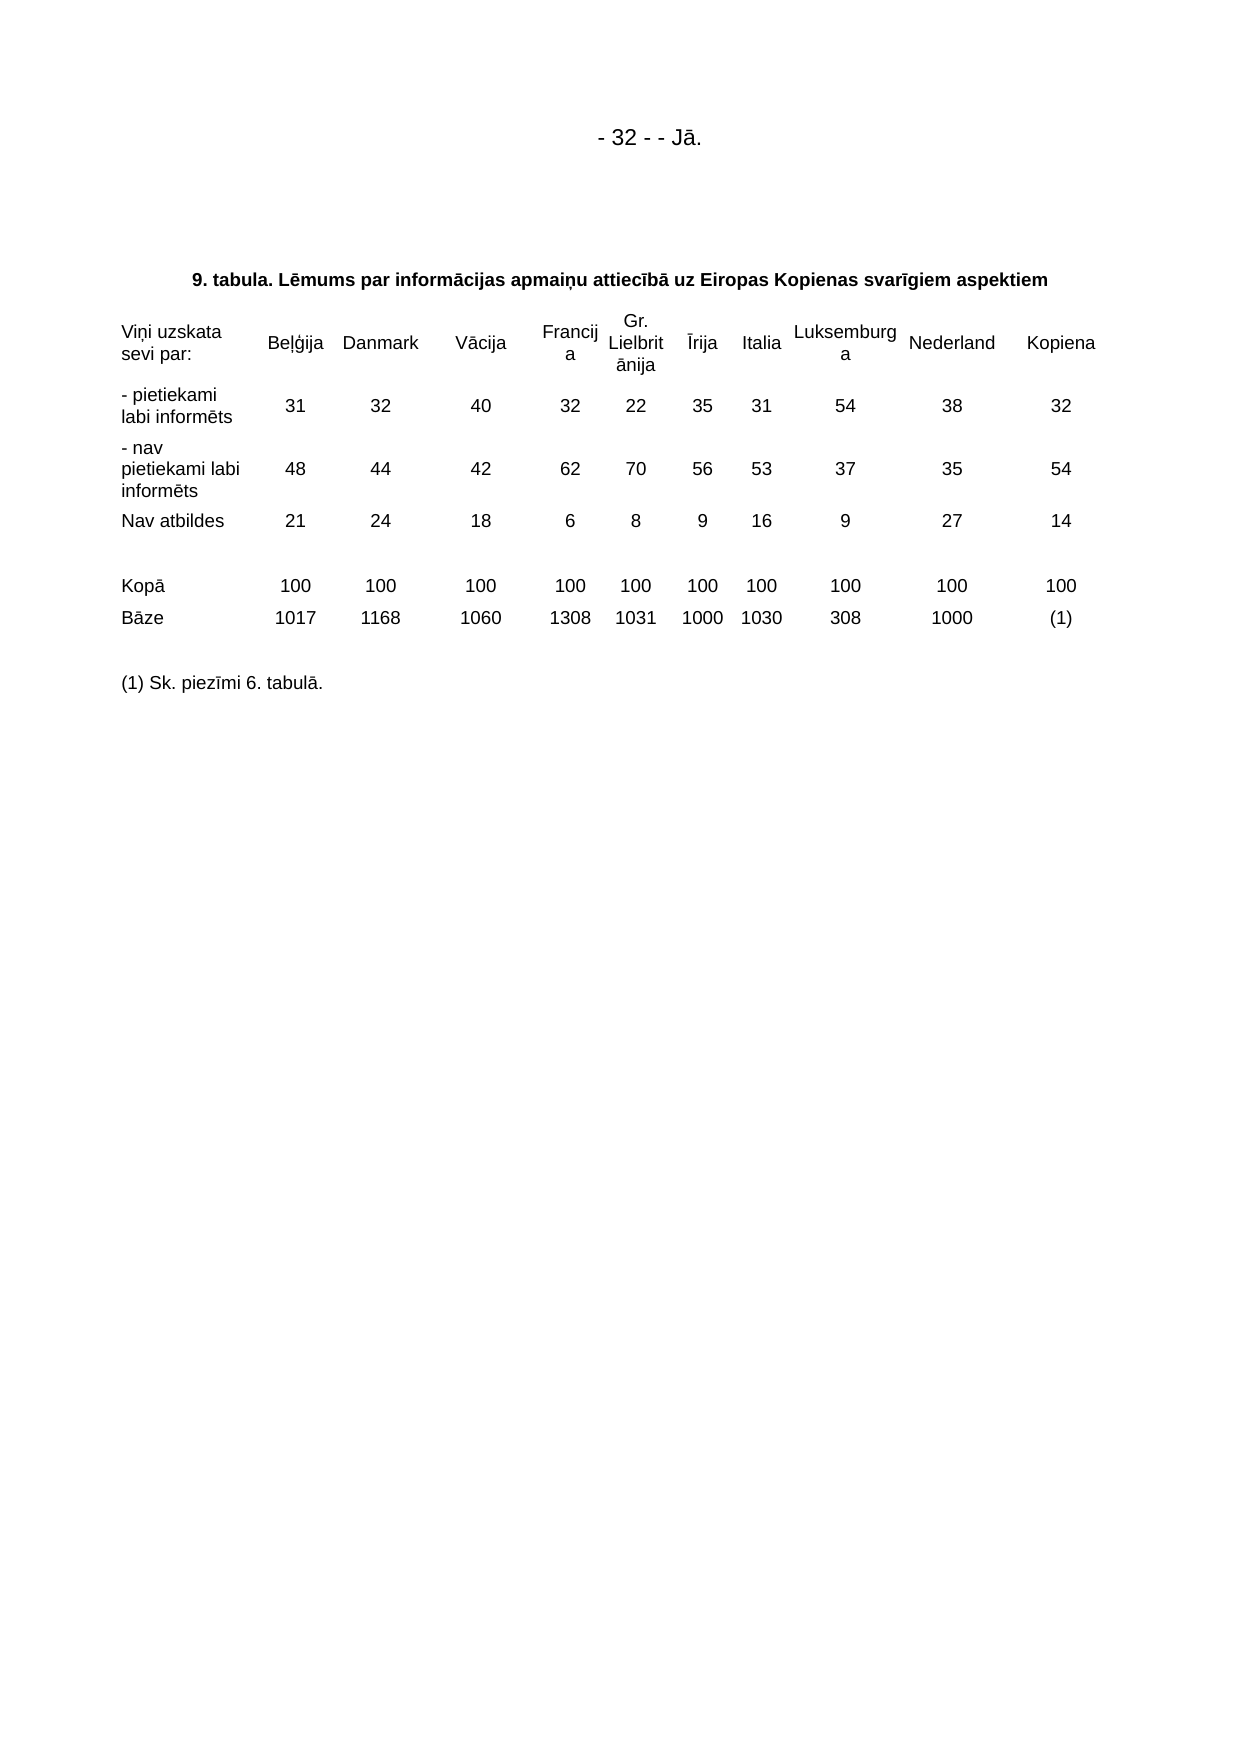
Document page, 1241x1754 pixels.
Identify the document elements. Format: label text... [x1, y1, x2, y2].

table_cell 14 [1000, 504, 1122, 537]
table_cell 16 [736, 504, 787, 537]
table_cell [337, 537, 424, 569]
table_cell 32 [1000, 378, 1122, 434]
table_cell Vācija [424, 308, 538, 378]
table_cell Viņi uzskata sevi par: [118, 308, 253, 378]
table_cell 100 [253, 569, 337, 601]
table_cell 38 [904, 378, 1000, 434]
table_cell 35 [669, 378, 736, 434]
table_cell Gr. Lielbritānija [603, 308, 669, 378]
table_cell 9 [669, 504, 736, 537]
table_header 9. tabula. Lēmums par informācijas apmaiņu attiecībā uz Eiropas Kopienas svarīgiem aspektiem [118, 252, 1122, 307]
table_cell Kopā [118, 569, 253, 601]
table_cell Īrija [669, 308, 736, 378]
table_cell 62 [538, 434, 603, 504]
table_cell 100 [337, 569, 424, 601]
table_cell [736, 537, 787, 569]
table_cell 54 [787, 378, 904, 434]
table_cell [787, 537, 904, 569]
table_cell 100 [669, 569, 736, 601]
table_cell [736, 634, 787, 666]
table_cell 1017 [253, 601, 337, 634]
table_cell 48 [253, 434, 337, 504]
table_cell 100 [904, 569, 1000, 601]
table_cell [538, 634, 603, 666]
table_cell 32 [337, 378, 424, 434]
table_cell 42 [424, 434, 538, 504]
table_cell 1000 [904, 601, 1000, 634]
table_cell 1060 [424, 601, 538, 634]
table_cell 100 [538, 569, 603, 601]
table_cell Danmark [337, 308, 424, 378]
table_cell [904, 634, 1000, 666]
table_cell Nederland [904, 308, 1000, 378]
table_cell 22 [603, 378, 669, 434]
table_cell 53 [736, 434, 787, 504]
table_cell 1308 [538, 601, 603, 634]
table_cell [787, 634, 904, 666]
table_cell 31 [736, 378, 787, 434]
table_cell [253, 634, 337, 666]
table_cell [603, 634, 669, 666]
table_cell 1168 [337, 601, 424, 634]
table_cell - pietiekami labi informēts [118, 378, 253, 434]
table_cell [1000, 634, 1122, 666]
table_cell 24 [337, 504, 424, 537]
table_cell 70 [603, 434, 669, 504]
table_cell 56 [669, 434, 736, 504]
table_cell Italia [736, 308, 787, 378]
table_cell 44 [337, 434, 424, 504]
table_cell [1000, 537, 1122, 569]
table_cell 9 [787, 504, 904, 537]
table_cell 27 [904, 504, 1000, 537]
table_cell 40 [424, 378, 538, 434]
table_cell [424, 537, 538, 569]
table_cell 1031 [603, 601, 669, 634]
table_cell 21 [253, 504, 337, 537]
table_cell 37 [787, 434, 904, 504]
table_cell [669, 537, 736, 569]
table_cell 8 [603, 504, 669, 537]
table_cell 54 [1000, 434, 1122, 504]
table_cell 6 [538, 504, 603, 537]
table_cell Francija [538, 308, 603, 378]
table_cell - nav pietiekami labi informēts [118, 434, 253, 504]
table_cell 35 [904, 434, 1000, 504]
table_cell 32 [538, 378, 603, 434]
table_cell Kopiena [1000, 308, 1122, 378]
table_cell 100 [603, 569, 669, 601]
table_cell [118, 634, 253, 666]
table_cell 18 [424, 504, 538, 537]
table_cell Beļģija [253, 308, 337, 378]
table_cell Luksemburga [787, 308, 904, 378]
table_cell [538, 537, 603, 569]
table_cell (1) [1000, 601, 1122, 634]
table_cell [337, 634, 424, 666]
table_cell 1000 [669, 601, 736, 634]
table_cell [603, 537, 669, 569]
table_cell Nav atbildes [118, 504, 253, 537]
table_cell [253, 537, 337, 569]
table_cell [118, 537, 253, 569]
table_cell [904, 537, 1000, 569]
table_cell 100 [1000, 569, 1122, 601]
table_cell 100 [787, 569, 904, 601]
table_cell 31 [253, 378, 337, 434]
table_cell Bāze [118, 601, 253, 634]
table_cell [669, 634, 736, 666]
table_cell 100 [424, 569, 538, 601]
table_cell 308 [787, 601, 904, 634]
table_cell 1030 [736, 601, 787, 634]
table_cell (1) Sk. piezīmi 6. tabulā. [118, 666, 1122, 699]
table_cell [424, 634, 538, 666]
table_cell 100 [736, 569, 787, 601]
